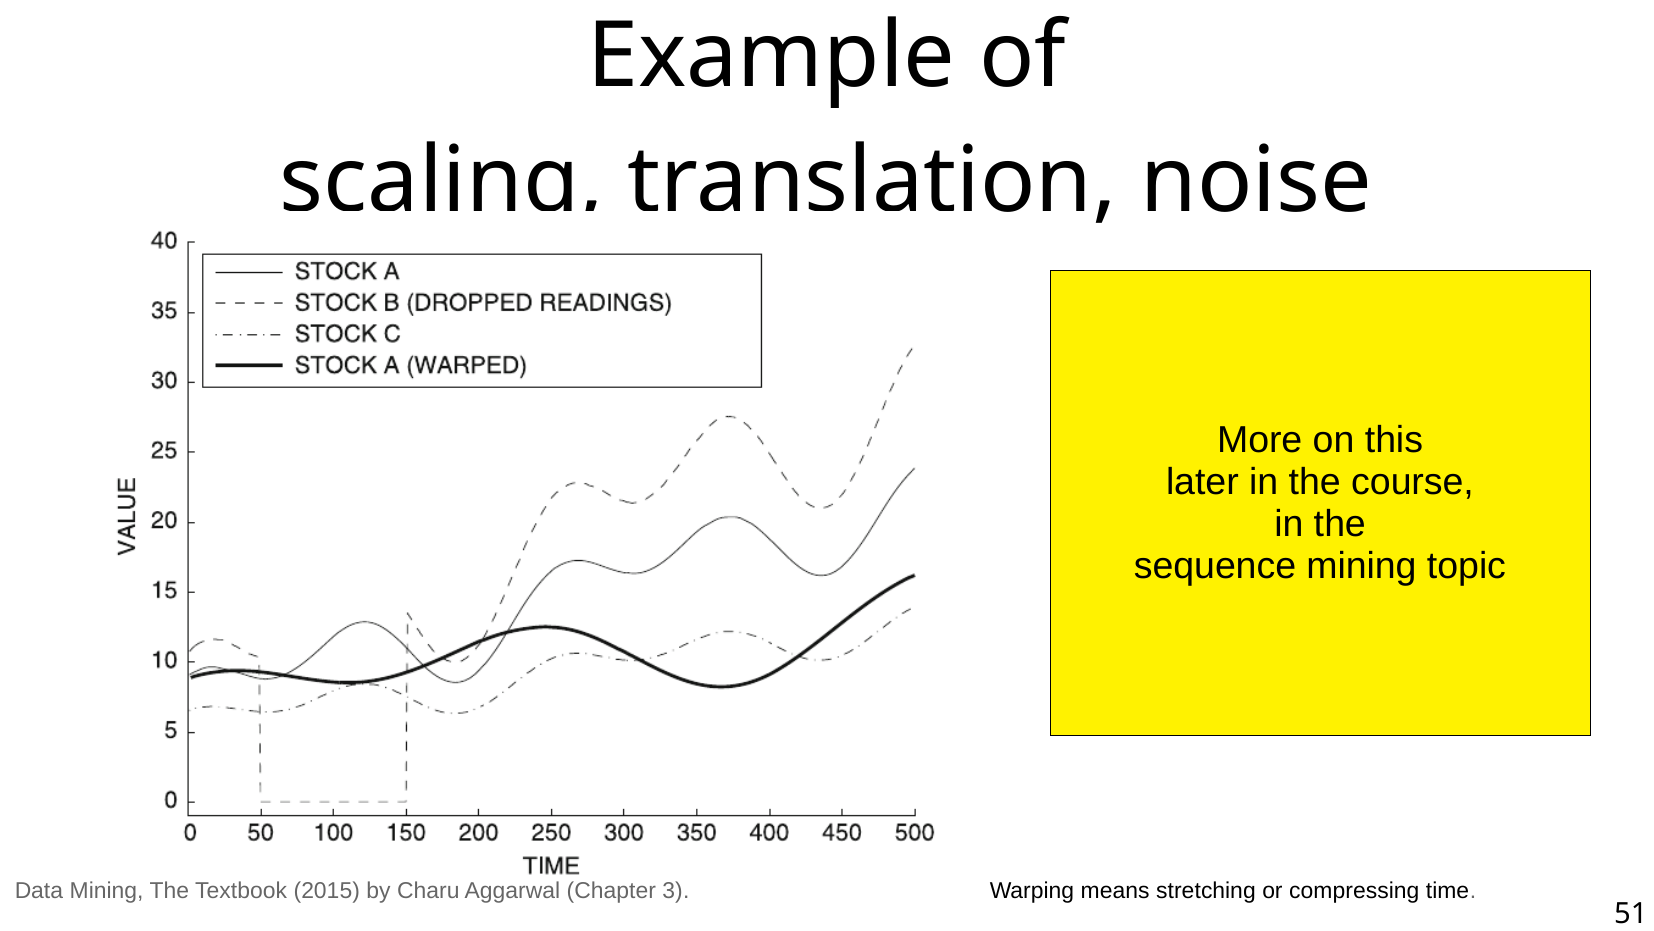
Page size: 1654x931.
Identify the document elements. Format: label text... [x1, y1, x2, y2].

picture [90, 211, 972, 870]
text_box More on this later in the course, in the sequence mining topic [1050, 270, 1591, 736]
text_box Data Mining, The Textbook (2015) by Charu Aggarwal (Chapter 3). Warping means stretching or compressing time. [0, 870, 1591, 931]
title Example of scaling, translation, noise [82, 1, 1571, 226]
